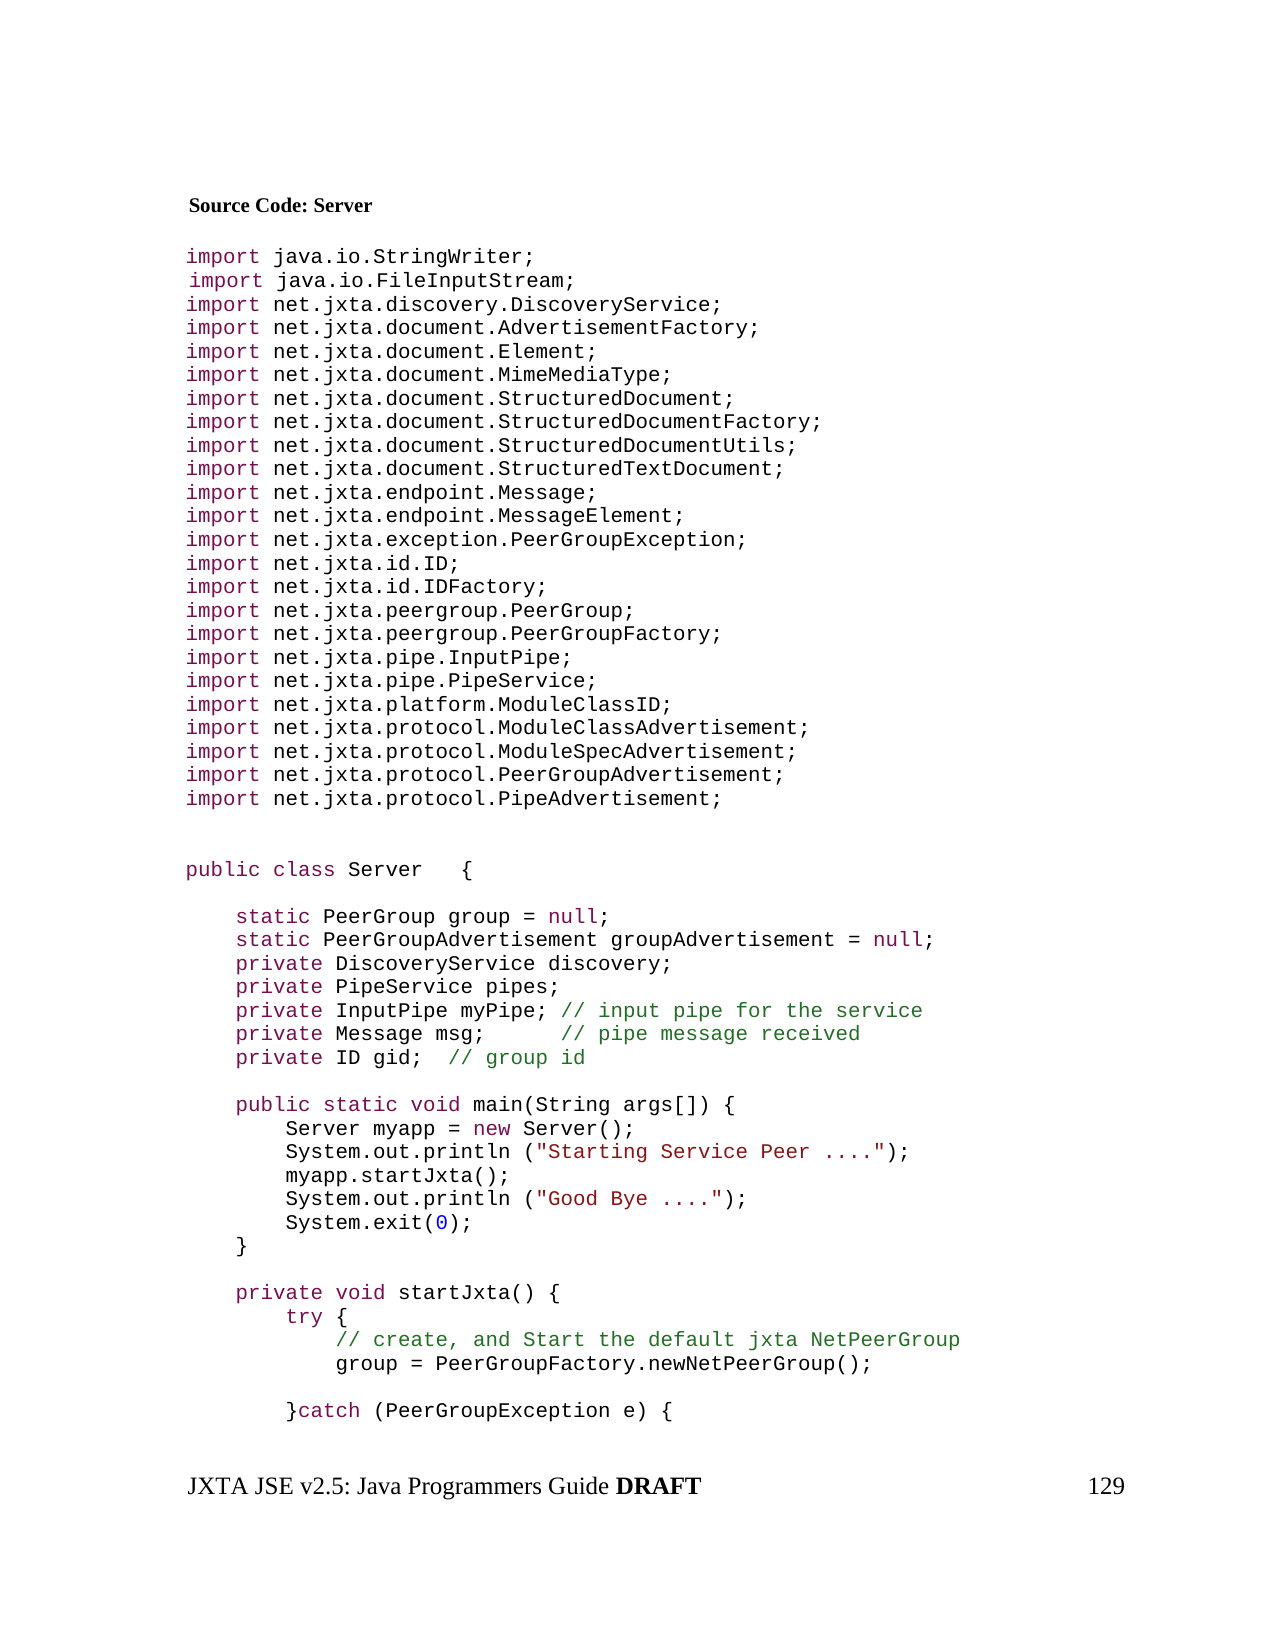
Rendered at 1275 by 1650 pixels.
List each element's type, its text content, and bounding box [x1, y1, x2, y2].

text public static void main(String args[]) { [185, 1094, 1128, 1118]
text import net.jxta.platform.ModuleClassID; [185, 694, 1128, 717]
text System.out.println ("Starting Service Peer ...."); [185, 1141, 1128, 1165]
text import net.jxta.peergroup.PeerGroupFactory; [185, 623, 1128, 647]
text }catch (PeerGroupException e) { [185, 1400, 1128, 1424]
text } [185, 1235, 1128, 1259]
text import net.jxta.document.AdvertisementFactory; [185, 317, 1128, 341]
text import net.jxta.protocol.ModuleSpecAdvertisement; [185, 741, 1128, 764]
text private Message msg; // pipe message received [185, 1023, 1128, 1047]
text import net.jxta.peergroup.PeerGroup; [185, 600, 1128, 623]
text import net.jxta.discovery.DiscoveryService; [185, 294, 1128, 317]
text import net.jxta.document.StructuredTextDocument; [185, 458, 1128, 482]
text import net.jxta.pipe.PipeService; [185, 670, 1128, 694]
text static PeerGroupAdvertisement groupAdvertisement = null; [185, 929, 1128, 953]
text import net.jxta.document.StructuredDocumentUtils; [185, 435, 1128, 458]
text import net.jxta.document.StructuredDocumentFactory; [185, 411, 1128, 435]
text group = PeerGroupFactory.newNetPeerGroup(); [185, 1353, 1128, 1377]
text import net.jxta.endpoint.MessageElement; [185, 506, 1128, 529]
text import java.io.StringWriter; [185, 247, 1128, 270]
text System.out.println ("Good Bye ...."); [185, 1188, 1128, 1212]
text myapp.startJxta(); [185, 1165, 1128, 1188]
text // create, and Start the default jxta NetPeerGroup [185, 1329, 1128, 1353]
text private void startJxta() { [185, 1282, 1128, 1306]
text import net.jxta.document.MimeMediaType; [185, 364, 1128, 388]
text System.exit(0); [185, 1212, 1128, 1235]
text import net.jxta.document.Element; [185, 341, 1128, 364]
text import java.io.FileInputStream; [188, 270, 1121, 294]
text try { [185, 1306, 1128, 1329]
text import net.jxta.endpoint.Message; [185, 482, 1128, 506]
text static PeerGroup group = null; [185, 906, 1128, 929]
text Server myapp = new Server(); [185, 1118, 1128, 1141]
text Source Code: Server [188, 194, 1063, 217]
text public class Server { [185, 859, 1128, 882]
text private ID gid; // group id [185, 1047, 1128, 1071]
text import net.jxta.protocol.PeerGroupAdvertisement; [185, 764, 1128, 788]
text private DiscoveryService discovery; [185, 953, 1128, 976]
text import net.jxta.id.IDFactory; [185, 576, 1128, 600]
text import net.jxta.pipe.InputPipe; [185, 647, 1128, 670]
text import net.jxta.document.StructuredDocument; [185, 388, 1128, 411]
text import net.jxta.protocol.ModuleClassAdvertisement; [185, 717, 1128, 741]
text import net.jxta.exception.PeerGroupException; [185, 529, 1128, 553]
text private InputPipe myPipe; // input pipe for the service [185, 1000, 1128, 1023]
text import net.jxta.protocol.PipeAdvertisement; [185, 788, 1128, 812]
text private PipeService pipes; [185, 976, 1128, 1000]
text import net.jxta.id.ID; [185, 553, 1128, 576]
